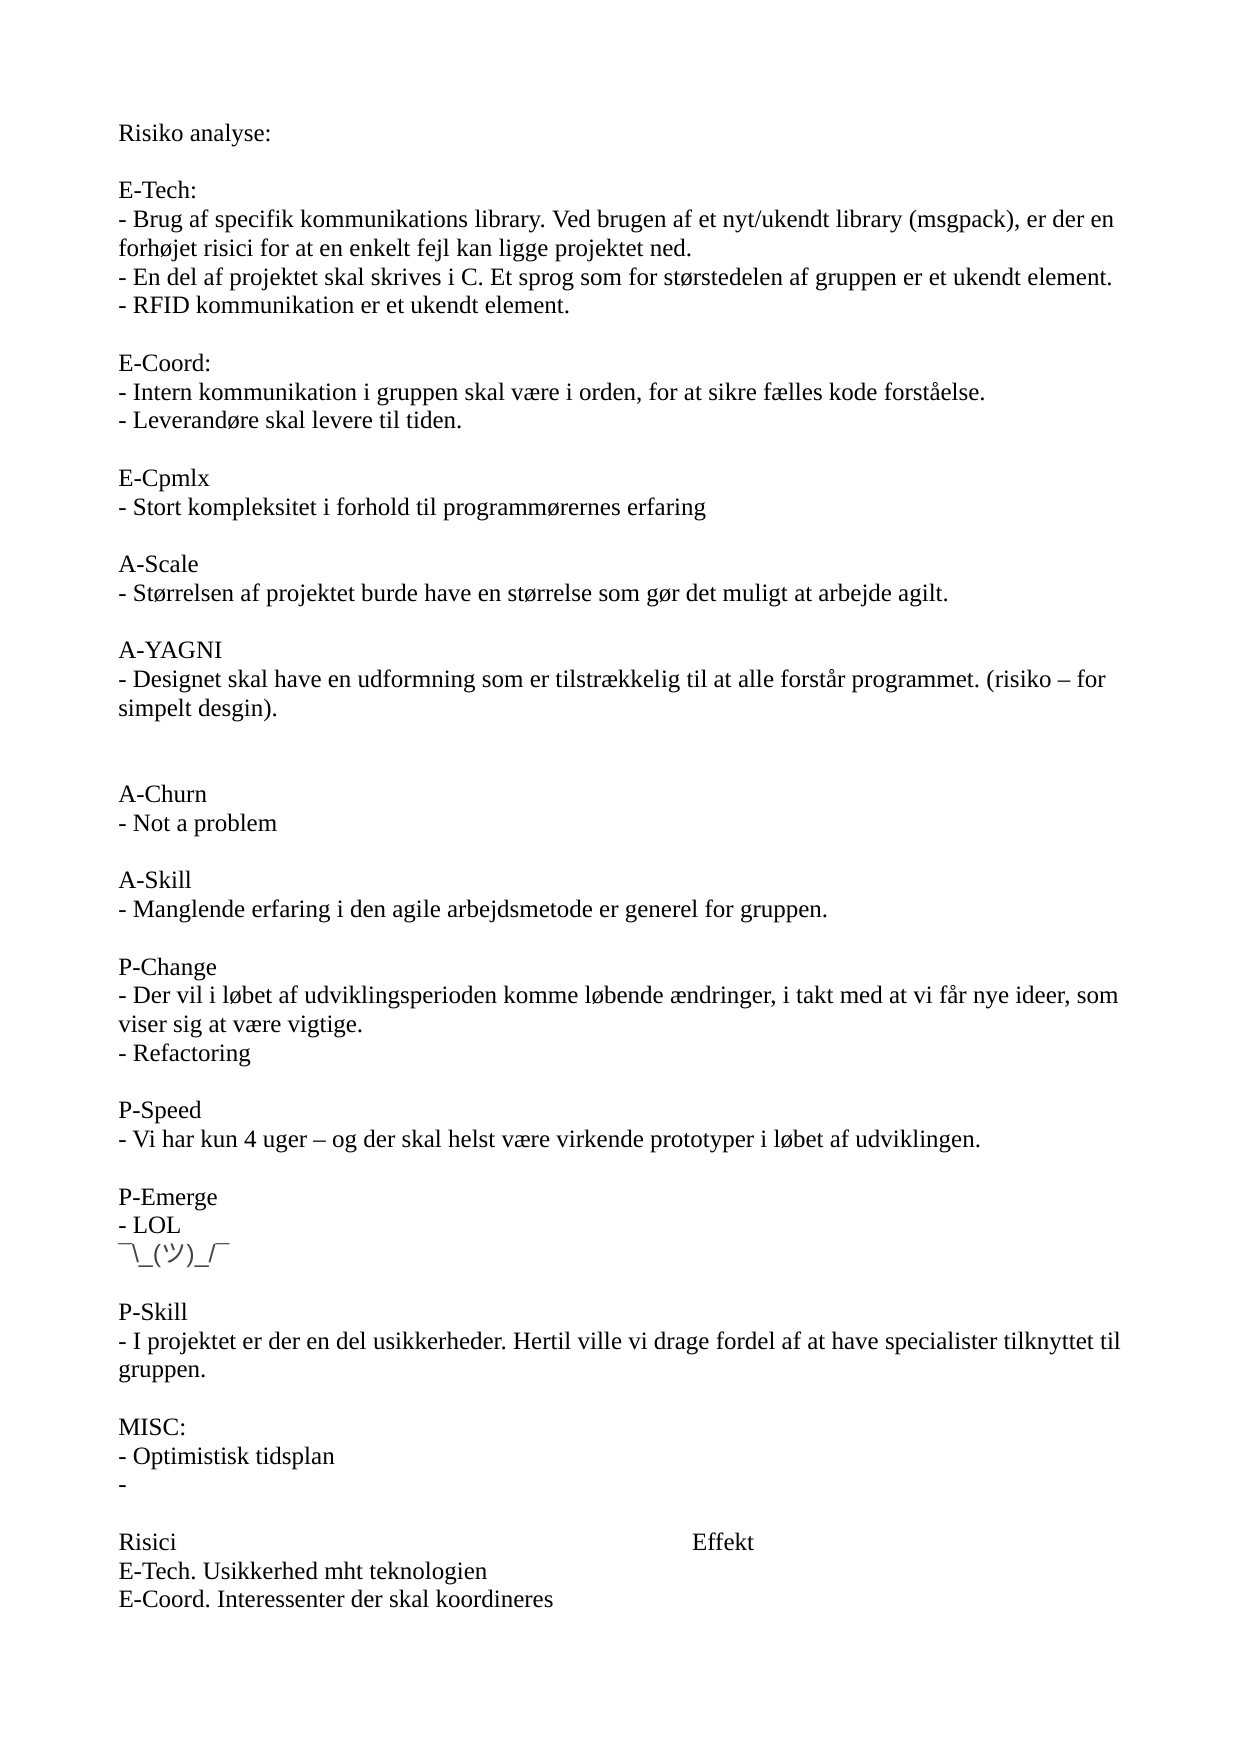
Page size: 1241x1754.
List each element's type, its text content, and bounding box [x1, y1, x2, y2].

text - Optimistisk tidsplan [118, 1441, 1122, 1469]
text A-Scale [118, 549, 1122, 578]
text A-YAGNI [118, 636, 1122, 664]
text - Refactoring [118, 1038, 1122, 1067]
text - En del af projektet skal skrives i C. Et sprog som for størstedelen af gruppen er et ukendt element. [118, 262, 1122, 291]
text - Stort kompleksitet i forhold til programmørernes erfaring [118, 492, 1122, 521]
text Risiko analyse: [118, 118, 1122, 147]
text A-Churn [118, 779, 1122, 808]
text ¯\_(ツ)_/¯ [118, 1239, 1122, 1268]
text - Der vil i løbet af udviklingsperioden komme løbende ændringer, i takt med at vi får nye ideer, som viser sig at være vigtige. [118, 981, 1122, 1038]
text P-Speed [118, 1096, 1122, 1124]
text - [118, 1469, 1122, 1498]
table_header Risici [115, 1527, 689, 1556]
text E-Cpmlx [118, 463, 1122, 492]
text - Intern kommunikation i gruppen skal være i orden, for at sikre fælles kode forståelse. [118, 377, 1122, 406]
text MISC: [118, 1412, 1122, 1441]
text - I projektet er der en del usikkerheder. Hertil ville vi drage fordel af at have specialister tilknyttet til gruppen. [118, 1326, 1122, 1383]
text E-Tech: [118, 176, 1122, 204]
text - RFID kommunikation er et ukendt element. [118, 291, 1122, 319]
text - Brug af specifik kommunikations library. Ved brugen af et nyt/ukendt library (msgpack), er der en forhøjet risici for at en enkelt fejl kan ligge projektet ned. [118, 204, 1122, 262]
text P-Change [118, 952, 1122, 981]
text - Vi har kun 4 uger – og der skal helst være virkende prototyper i løbet af udviklingen. [118, 1124, 1122, 1153]
text E-Coord: [118, 348, 1122, 377]
text - Leverandøre skal levere til tiden. [118, 406, 1122, 434]
table_header Effekt [689, 1527, 795, 1556]
text P-Emerge [118, 1182, 1122, 1211]
table_cell [689, 1556, 795, 1584]
text - Størrelsen af projektet burde have en størrelse som gør det muligt at arbejde agilt. [118, 578, 1122, 607]
text - Manglende erfaring i den agile arbejdsmetode er generel for gruppen. [118, 894, 1122, 923]
table_cell E-Coord. Interessenter der skal koordineres [115, 1585, 689, 1613]
text A-Skill [118, 866, 1122, 894]
table_cell [689, 1585, 795, 1613]
text - LOL [118, 1211, 1122, 1239]
text P-Skill [118, 1297, 1122, 1326]
table_cell E-Tech. Usikkerhed mht teknologien [115, 1556, 689, 1584]
text - Designet skal have en udformning som er tilstrækkelig til at alle forstår programmet. (risiko – for simpelt desgin). [118, 664, 1122, 722]
text - Not a problem [118, 808, 1122, 837]
